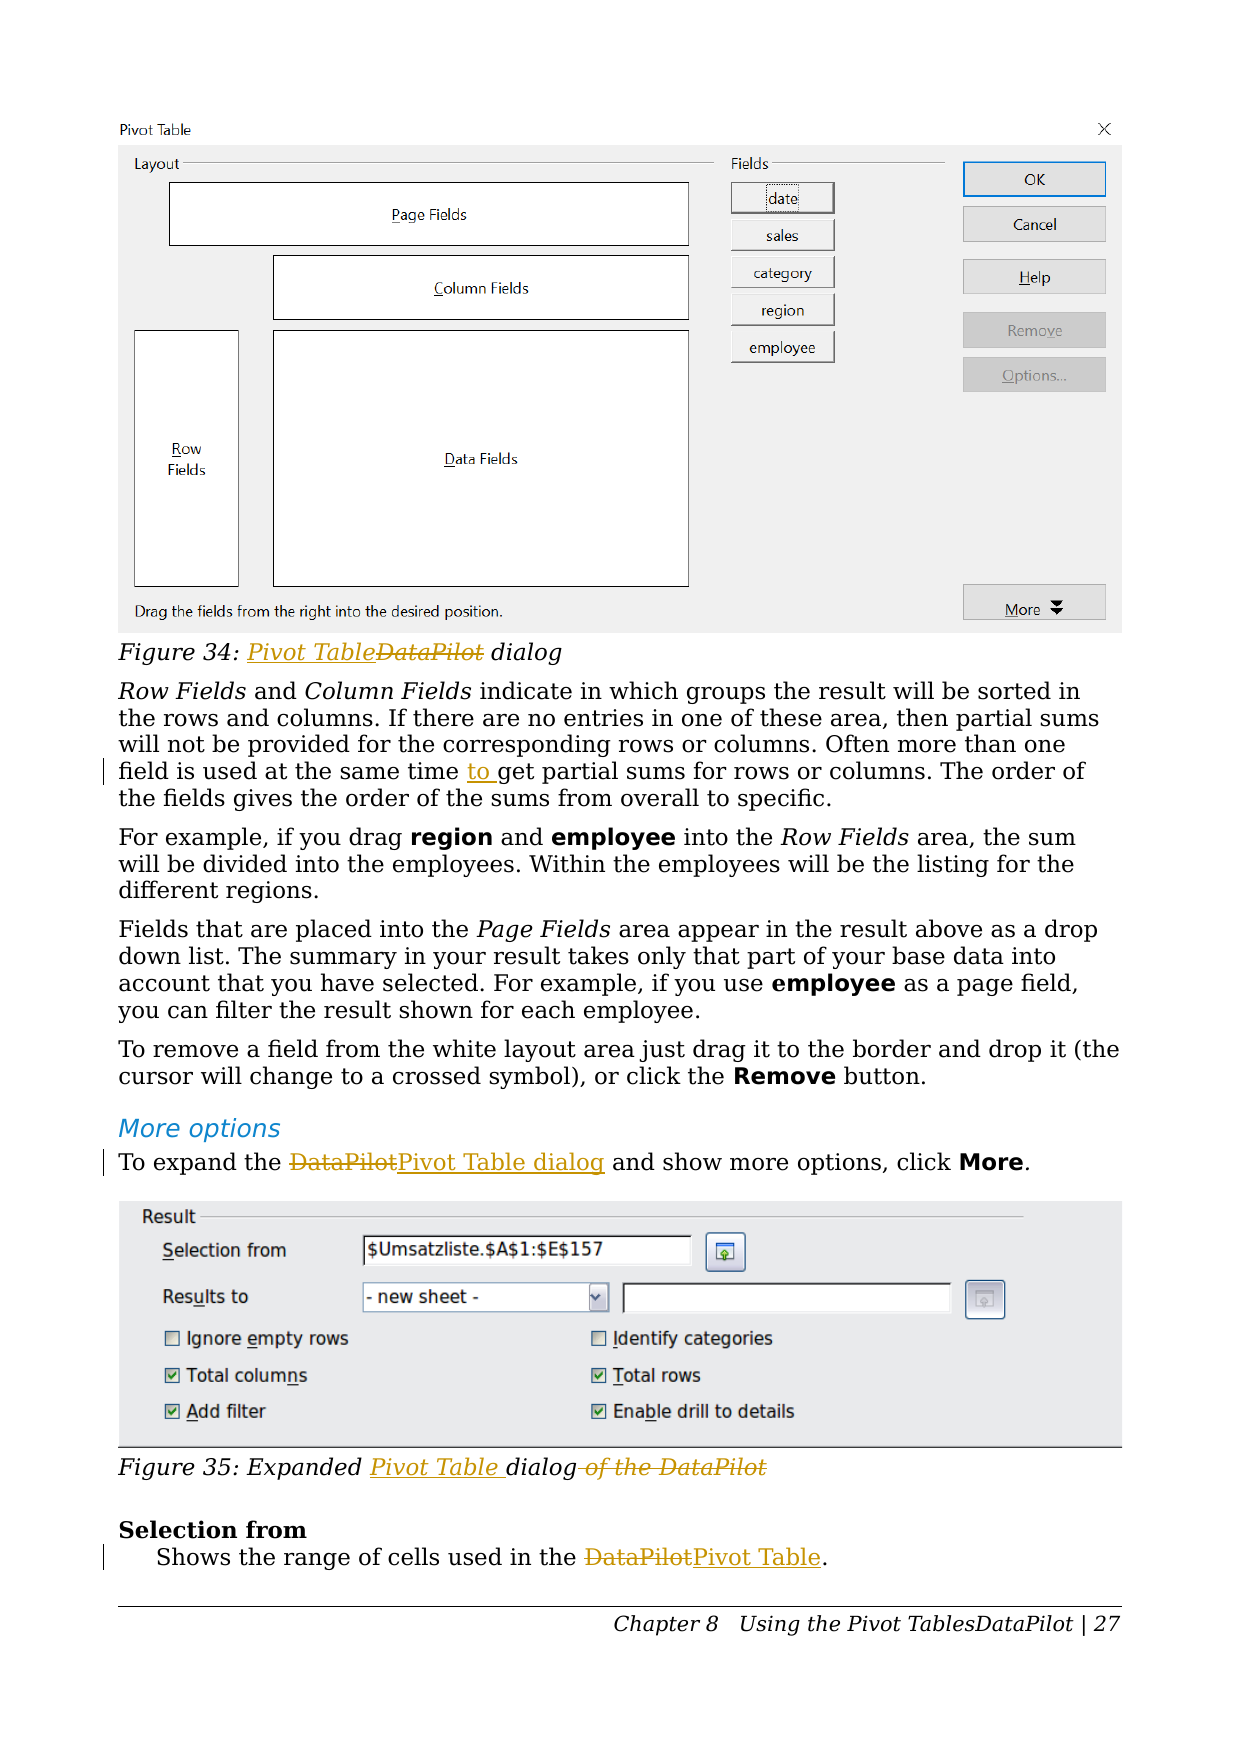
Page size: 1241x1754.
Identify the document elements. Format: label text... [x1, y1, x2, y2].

text Figure 34: Pivot Table dialog [118, 639, 1122, 666]
picture [118, 1201, 1123, 1448]
text Row Fields and Column Fields indicate in which groups the result will be sorted in the rows and columns. If there are no entries in one of these area, then partial sums will not be provided for the corresponding rows or columns. Often more than one field is used at the same time to get partial sums for rows or columns. The order of the fields gives the order of the sums from overall to specific. [118, 678, 1122, 812]
text Figure 35: Expanded Pivot Table dialog [118, 1454, 1122, 1481]
subtitle More options [118, 1114, 1122, 1143]
text Shows the range of cells used in the Pivot Table. [156, 1544, 1122, 1570]
text Selection from [118, 1517, 1122, 1544]
text To remove a field from the white layout area just drag it to the border and drop it (the cursor will change to a crossed symbol), or click the Remove button. [118, 1036, 1122, 1089]
text Fields that are placed into the Page Fields area appear in the result above as a drop down list. The summary in your result takes only that part of your base data into account that you have selected. For example, if you use employee as a page field, you can filter the result shown for each employee. [118, 917, 1122, 1024]
text For example, if you drag region and employee into the Row Fields area, the sum will be divided into the employees. Within the employees will be the listing for the different regions. [118, 824, 1122, 904]
text To expand the Pivot Table dialog and show more options, click More. [118, 1149, 1122, 1176]
picture [118, 118, 1122, 633]
